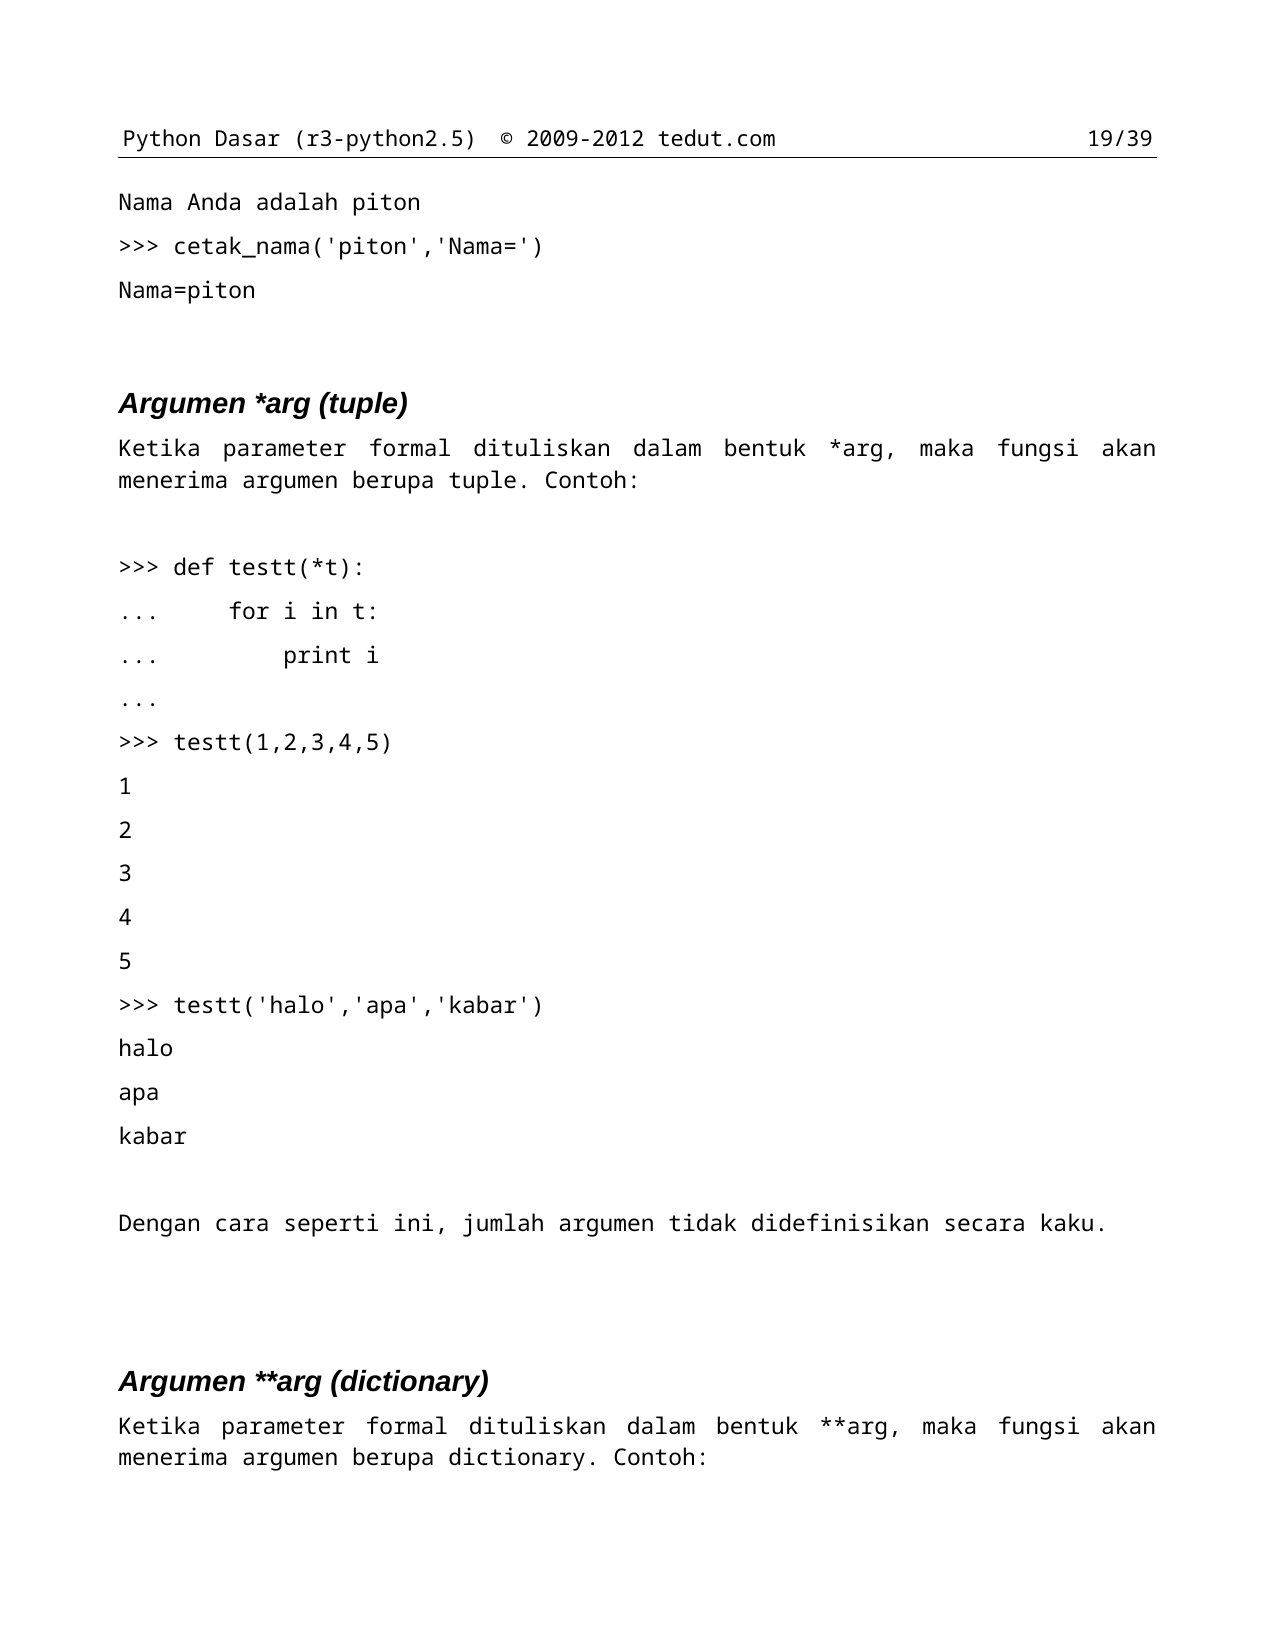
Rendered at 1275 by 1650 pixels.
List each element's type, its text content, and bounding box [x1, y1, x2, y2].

text ... print i [118, 638, 1157, 670]
text >>> cetak_nama('piton','Nama=') [118, 230, 1157, 261]
text ... [118, 682, 1157, 713]
subtitle Argumen *arg (tuple) [118, 386, 1157, 420]
text 1 [118, 770, 1157, 801]
text Ketika parameter formal dituliskan dalam bentuk **arg, maka fungsi akan menerima argumen berupa dictionary. Contoh: [118, 1409, 1157, 1472]
text kabar [118, 1120, 1157, 1151]
text >>> def testt(*t): [118, 551, 1157, 582]
text 2 [118, 813, 1157, 845]
text Nama Anda adalah piton [118, 186, 1157, 217]
subtitle Argumen **arg (dictionary) [118, 1363, 1157, 1397]
text >>> testt('halo','apa','kabar') [118, 988, 1157, 1020]
text apa [118, 1076, 1157, 1107]
text 4 [118, 901, 1157, 932]
text 3 [118, 857, 1157, 888]
text Ketika parameter formal dituliskan dalam bentuk *arg, maka fungsi akan menerima argumen berupa tuple. Contoh: [118, 432, 1157, 495]
text halo [118, 1032, 1157, 1063]
text Nama=piton [118, 274, 1157, 305]
text >>> testt(1,2,3,4,5) [118, 726, 1157, 757]
text 5 [118, 945, 1157, 976]
text ... for i in t: [118, 595, 1157, 626]
text Dengan cara seperti ini, jumlah argumen tidak didefinisikan secara kaku. [118, 1207, 1157, 1238]
